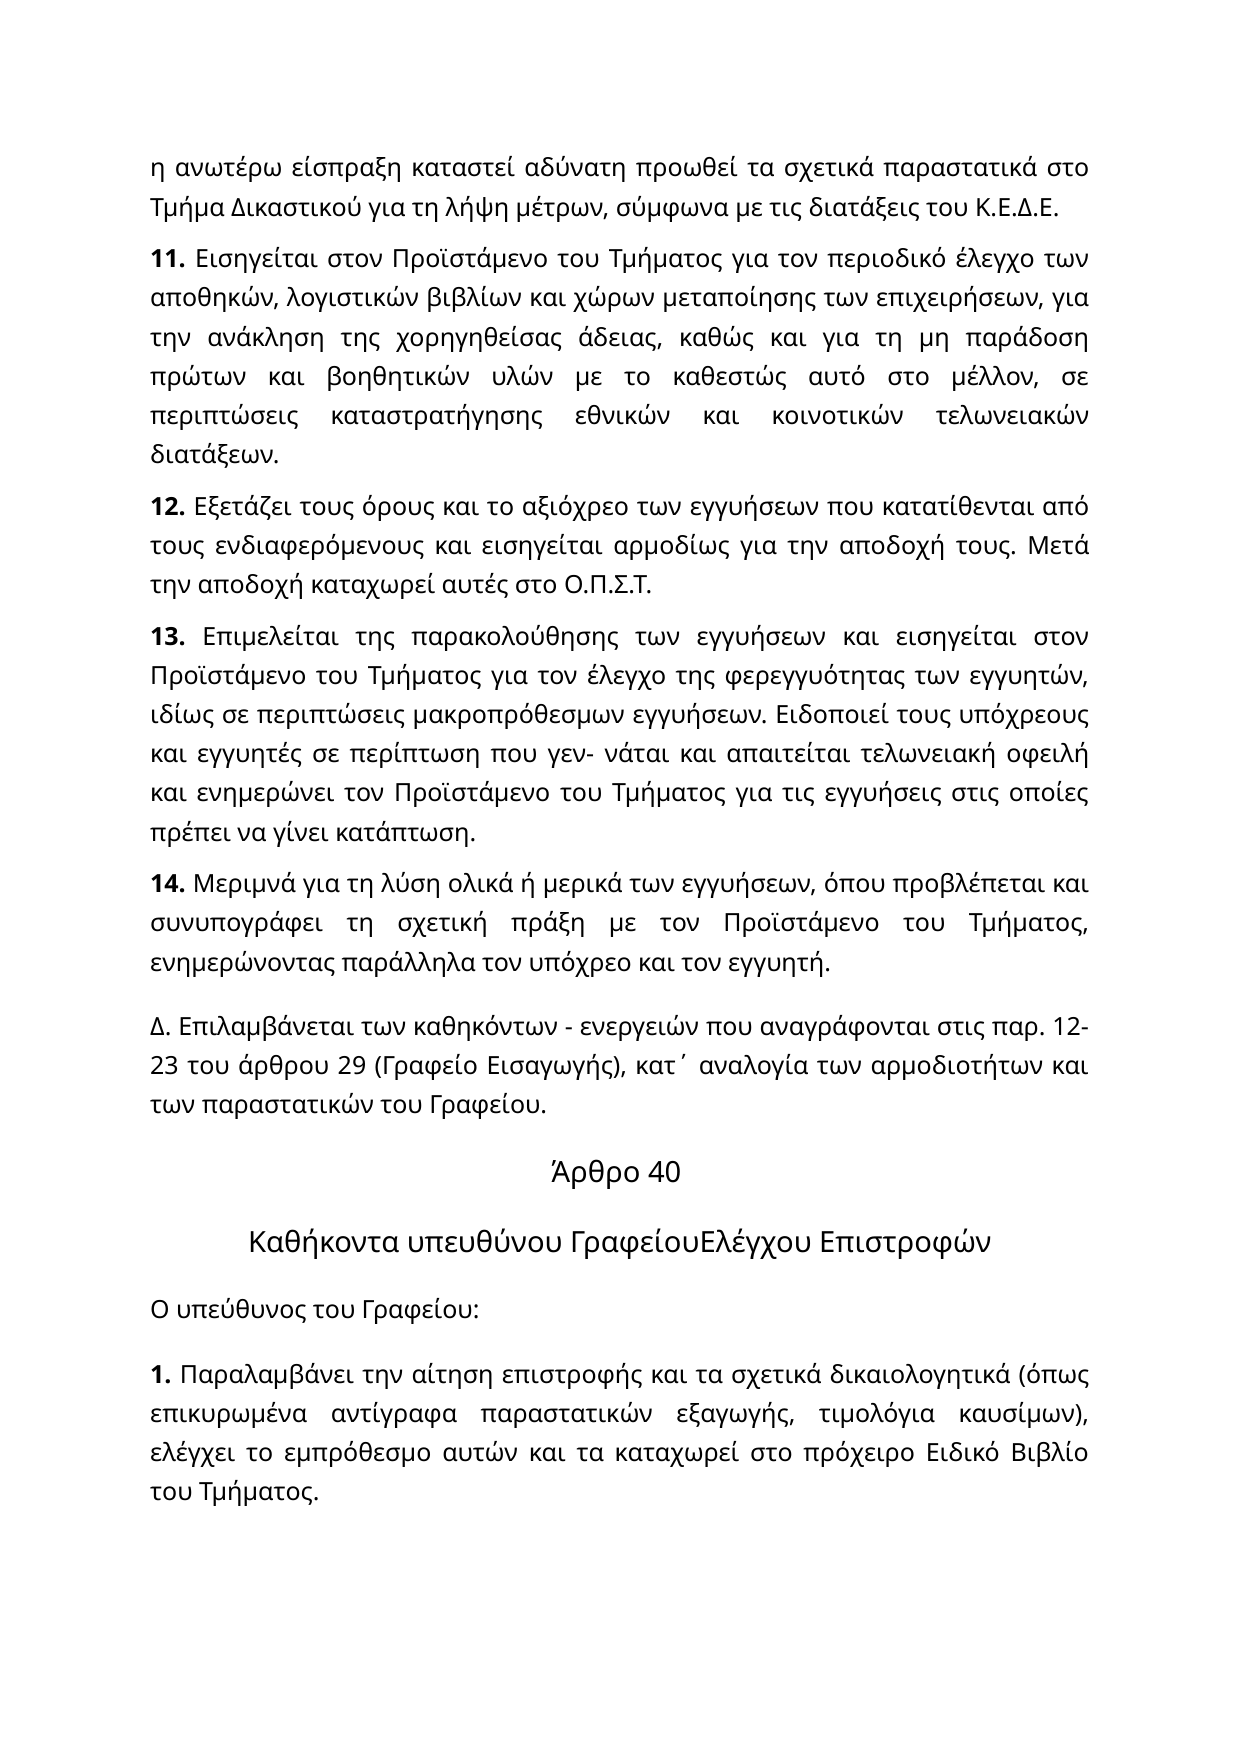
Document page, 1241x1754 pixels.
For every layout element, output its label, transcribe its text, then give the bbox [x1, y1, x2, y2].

text Ο υπεύθυνος του Γραφείου: [150, 1292, 1090, 1326]
subtitle Άρθρο 40 [150, 1151, 1090, 1191]
text 14. Μεριμνά για τη λύση ολικά ή μερικά των εγγυήσεων, όπου προβλέπεται και συνυπογράφει τη σχετική πράξη με τον Προϊστάμενο του Τμήματος, ενημερώνοντας παράλληλα τον υπόχρεο και τον εγγυητή. [150, 866, 1090, 978]
text 13. Επιμελείται της παρακολούθησης των εγγυήσεων και εισηγείται στον Προϊστάμενο του Τμήματος για τον έλεγχο της φερεγγυότητας των εγγυητών, ιδίως σε περιπτώσεις μακροπρόθεσμων εγγυήσεων. Ειδοποιεί τους υπόχρεους και εγγυητές σε περίπτωση που γεν- νάται και απαιτείται τελωνειακή οφειλή και ενημερώνει τον Προϊστάμενο του Τμήματος για τις εγγυήσεις στις οποίες πρέπει να γίνει κατάπτωση. [150, 618, 1090, 848]
text 11. Εισηγείται στον Προϊστάμενο του Τμήματος για τον περιοδικό έλεγχο των αποθηκών, λογιστικών βιβλίων και χώρων μεταποίησης των επιχειρήσεων, για την ανάκληση της χορηγηθείσας άδειας, καθώς και για τη μη παράδοση πρώτων και βοηθητικών υλών με το καθεστώς αυτό στο μέλλον, σε περιπτώσεις καταστρατήγησης εθνικών και κοινοτικών τελωνειακών διατάξεων. [150, 241, 1090, 471]
text Δ. Επιλαμβάνεται των καθηκόντων - ενεργειών που αναγράφονται στις παρ. 12-23 του άρθρου 29 (Γραφείο Εισαγωγής), κατ΄ αναλογία των αρμοδιοτήτων και των παραστατικών του Γραφείου. [150, 1008, 1090, 1121]
text 12. Εξετάζει τους όρους και το αξιόχρεο των εγγυήσεων που κατατίθενται από τους ενδιαφερόμενους και εισηγείται αρμοδίως για την αποδοχή τους. Μετά την αποδοχή καταχωρεί αυτές στο Ο.Π.Σ.Τ. [150, 488, 1090, 601]
text 1. Παραλαμβάνει την αίτηση επιστροφής και τα σχετικά δικαιολογητικά (όπως επικυρωμένα αντίγραφα παραστατικών εξαγωγής, τιμολόγια καυσίμων), ελέγχει το εμπρόθεσμο αυτών και τα καταχωρεί στο πρόχειρο Ειδικό Βιβλίο του Τμήματος. [150, 1356, 1090, 1508]
subtitle Καθήκοντα υπευθύνου ΓραφείουΕλέγχου Επιστροφών [150, 1221, 1090, 1261]
text η ανωτέρω είσπραξη καταστεί αδύνατη προωθεί τα σχετικά παραστατικά στο Τμήμα Δικαστικού για τη λήψη μέτρων, σύμφωνα με τις διατάξεις του Κ.Ε.Δ.Ε. [150, 150, 1090, 223]
